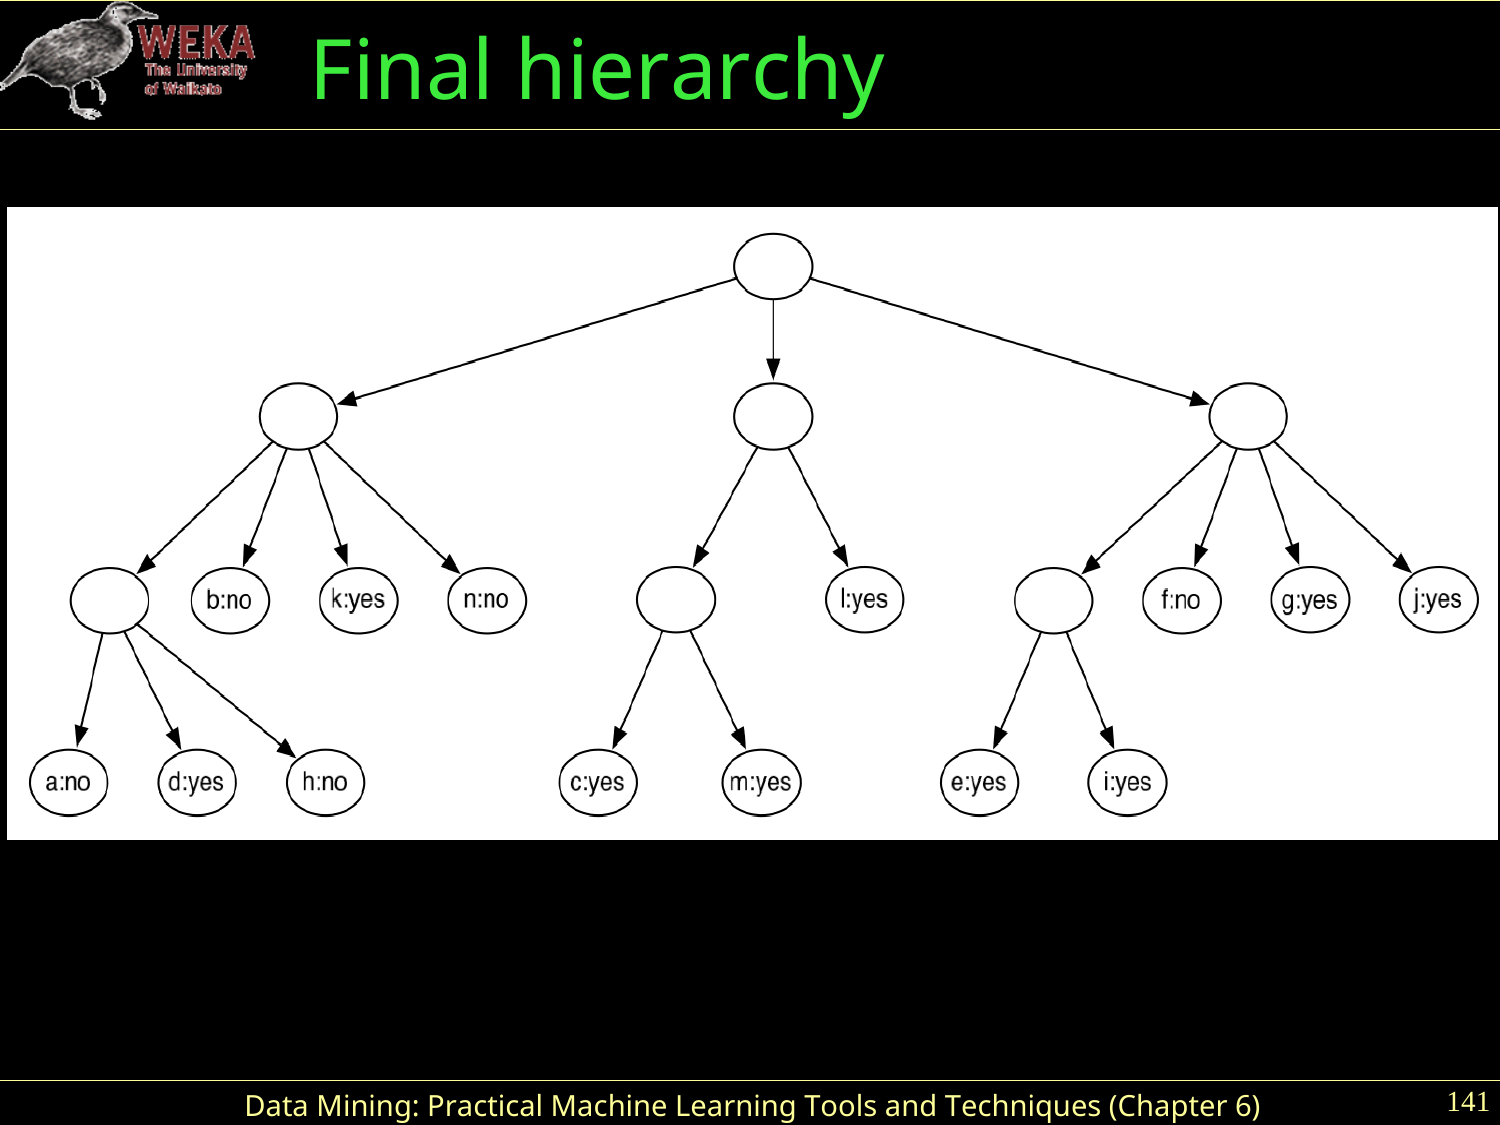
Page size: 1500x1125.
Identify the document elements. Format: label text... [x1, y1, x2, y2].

picture [0, 1, 266, 129]
title Final hierarchy [295, 0, 1500, 148]
picture [7, 207, 1498, 840]
